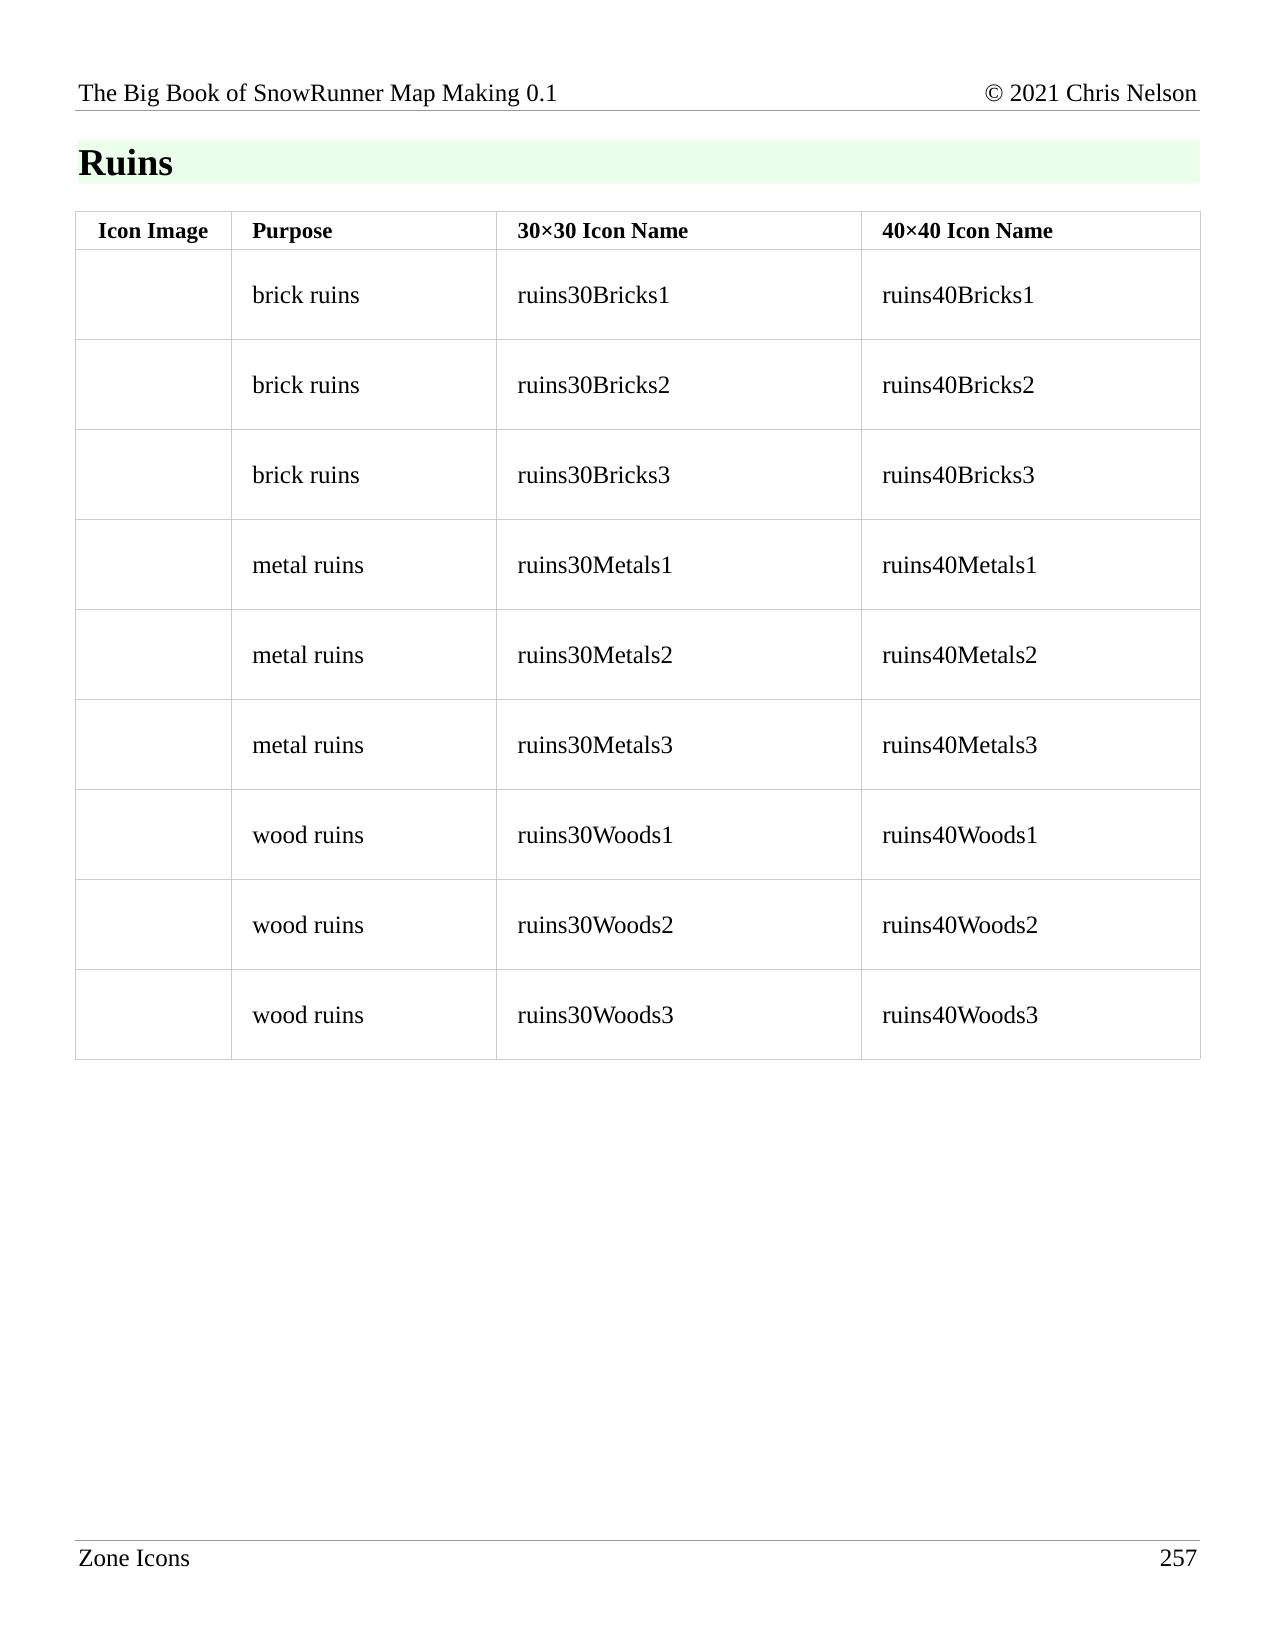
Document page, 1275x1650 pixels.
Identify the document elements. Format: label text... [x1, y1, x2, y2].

table_cell [76, 610, 231, 699]
table_cell ruins40Woods3 [862, 970, 1200, 1059]
table_cell metal ruins [232, 520, 496, 609]
table_cell brick ruins [232, 430, 496, 519]
table_cell [76, 700, 231, 789]
table_cell [76, 970, 231, 1059]
table_cell brick ruins [232, 340, 496, 429]
subtitle Ruins [78, 140, 1200, 183]
table_cell ruins30Woods1 [497, 790, 861, 879]
table_cell ruins30Bricks1 [497, 250, 861, 339]
table_header Icon Image [76, 212, 231, 249]
table_cell metal ruins [232, 610, 496, 699]
table_cell ruins40Metals1 [862, 520, 1200, 609]
table_cell [76, 790, 231, 879]
table_cell ruins40Bricks2 [862, 340, 1200, 429]
table_cell [76, 340, 231, 429]
table_cell ruins30Metals3 [497, 700, 861, 789]
table_cell wood ruins [232, 880, 496, 969]
table_cell ruins40Bricks1 [862, 250, 1200, 339]
table_cell ruins30Woods2 [497, 880, 861, 969]
table_cell ruins30Woods3 [497, 970, 861, 1059]
table_cell ruins40Bricks3 [862, 430, 1200, 519]
table_cell ruins40Woods2 [862, 880, 1200, 969]
table_cell [76, 250, 231, 339]
table_cell ruins40Metals3 [862, 700, 1200, 789]
table_header 40×40 Icon Name [862, 212, 1200, 249]
table_cell metal ruins [232, 700, 496, 789]
table_cell [76, 880, 231, 969]
table_header Purpose [232, 212, 496, 249]
table_cell ruins40Metals2 [862, 610, 1200, 699]
table_cell [76, 430, 231, 519]
table_cell ruins30Bricks2 [497, 340, 861, 429]
table_cell ruins30Metals1 [497, 520, 861, 609]
table_cell ruins40Woods1 [862, 790, 1200, 879]
table_cell wood ruins [232, 970, 496, 1059]
table_cell brick ruins [232, 250, 496, 339]
table_cell wood ruins [232, 790, 496, 879]
table_cell ruins30Bricks3 [497, 430, 861, 519]
table_cell [76, 520, 231, 609]
table_cell ruins30Metals2 [497, 610, 861, 699]
table_header 30×30 Icon Name [497, 212, 861, 249]
